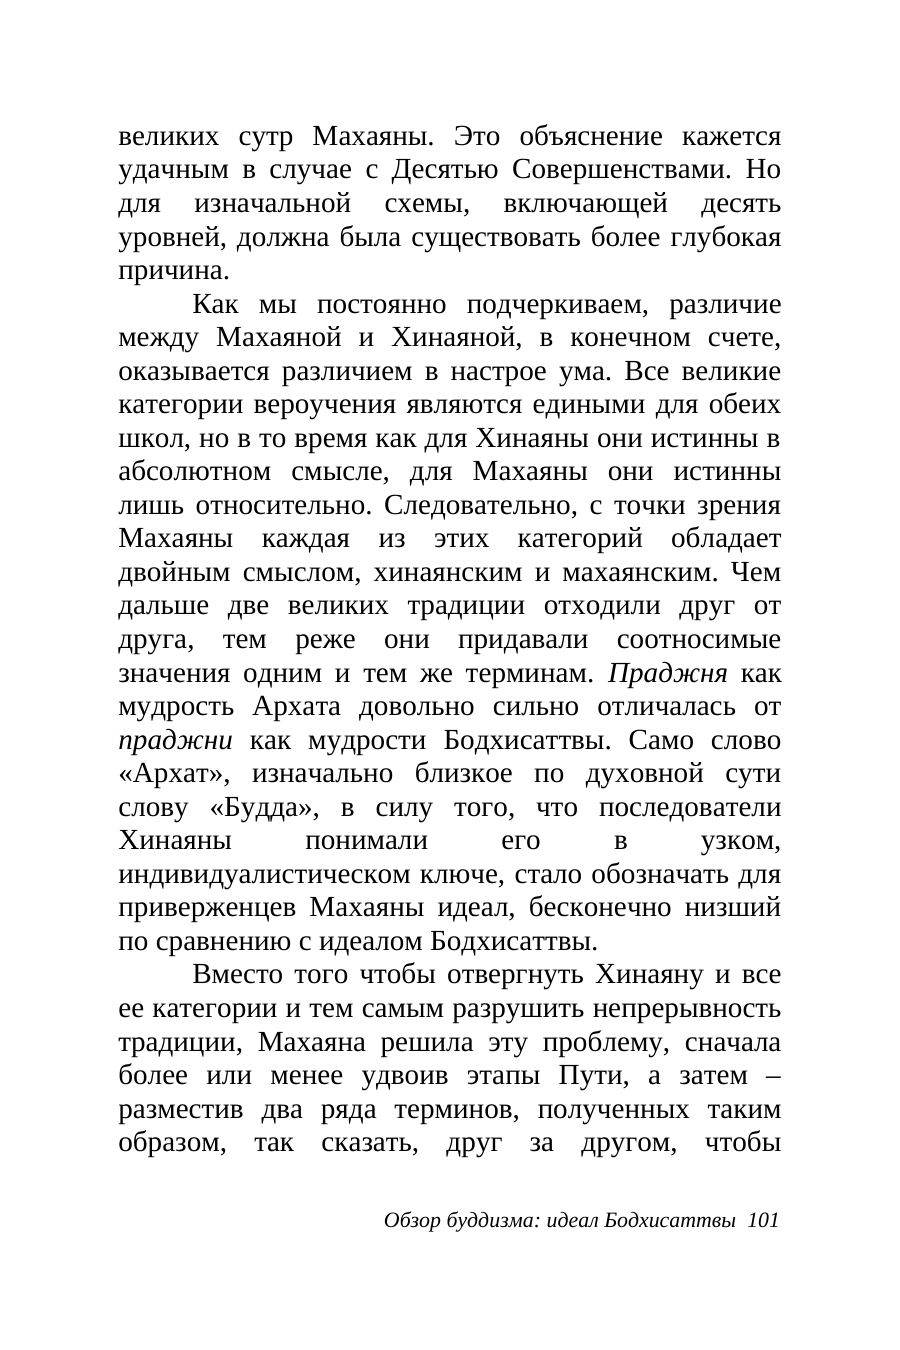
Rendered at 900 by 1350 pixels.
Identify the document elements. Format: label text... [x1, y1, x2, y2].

text Вместо того чтобы отвергнуть Хинаяну и все ее категории и тем самым разрушить непрерывность традиции, Махаяна решила эту проблему, сначала более или менее удвоив этапы Пути, а затем – разместив два ряда терминов, полученных таким образом, так сказать, друг за другом, чтобы [118, 957, 782, 1158]
text Как мы постоянно подчеркиваем, различие между Махаяной и Хинаяной, в конечном счете, оказывается различием в настрое ума. Все великие категории вероучения являются едиными для обеих школ, но в то время как для Хинаяны они истинны в абсолютном смысле, для Махаяны они истинны лишь относительно. Следовательно, с точки зрения Махаяны каждая из этих категорий обладает двойным смыслом, хинаянским и махаянским. Чем дальше две великих традиции отходили друг от друга, тем реже они придавали соотносимые значения одним и тем же терминам. Праджня как мудрость Архата довольно сильно отличалась от праджни как мудрости Бодхисаттвы. Само слово «Архат», изначально близкое по духовной сути слову «Будда», в силу того, что последователи Хинаяны понимали его в узком, индивидуалистическом ключе, стало обозначать для приверженцев Махаяны идеал, бесконечно низший по сравнению с идеалом Бодхисаттвы. [118, 286, 782, 957]
text великих сутр Махаяны. Это объяснение кажется удачным в случае с Десятью Совершенствами. Но для изначальной схемы, включающей десять уровней, должна была существовать более глубокая причина. [118, 118, 782, 286]
